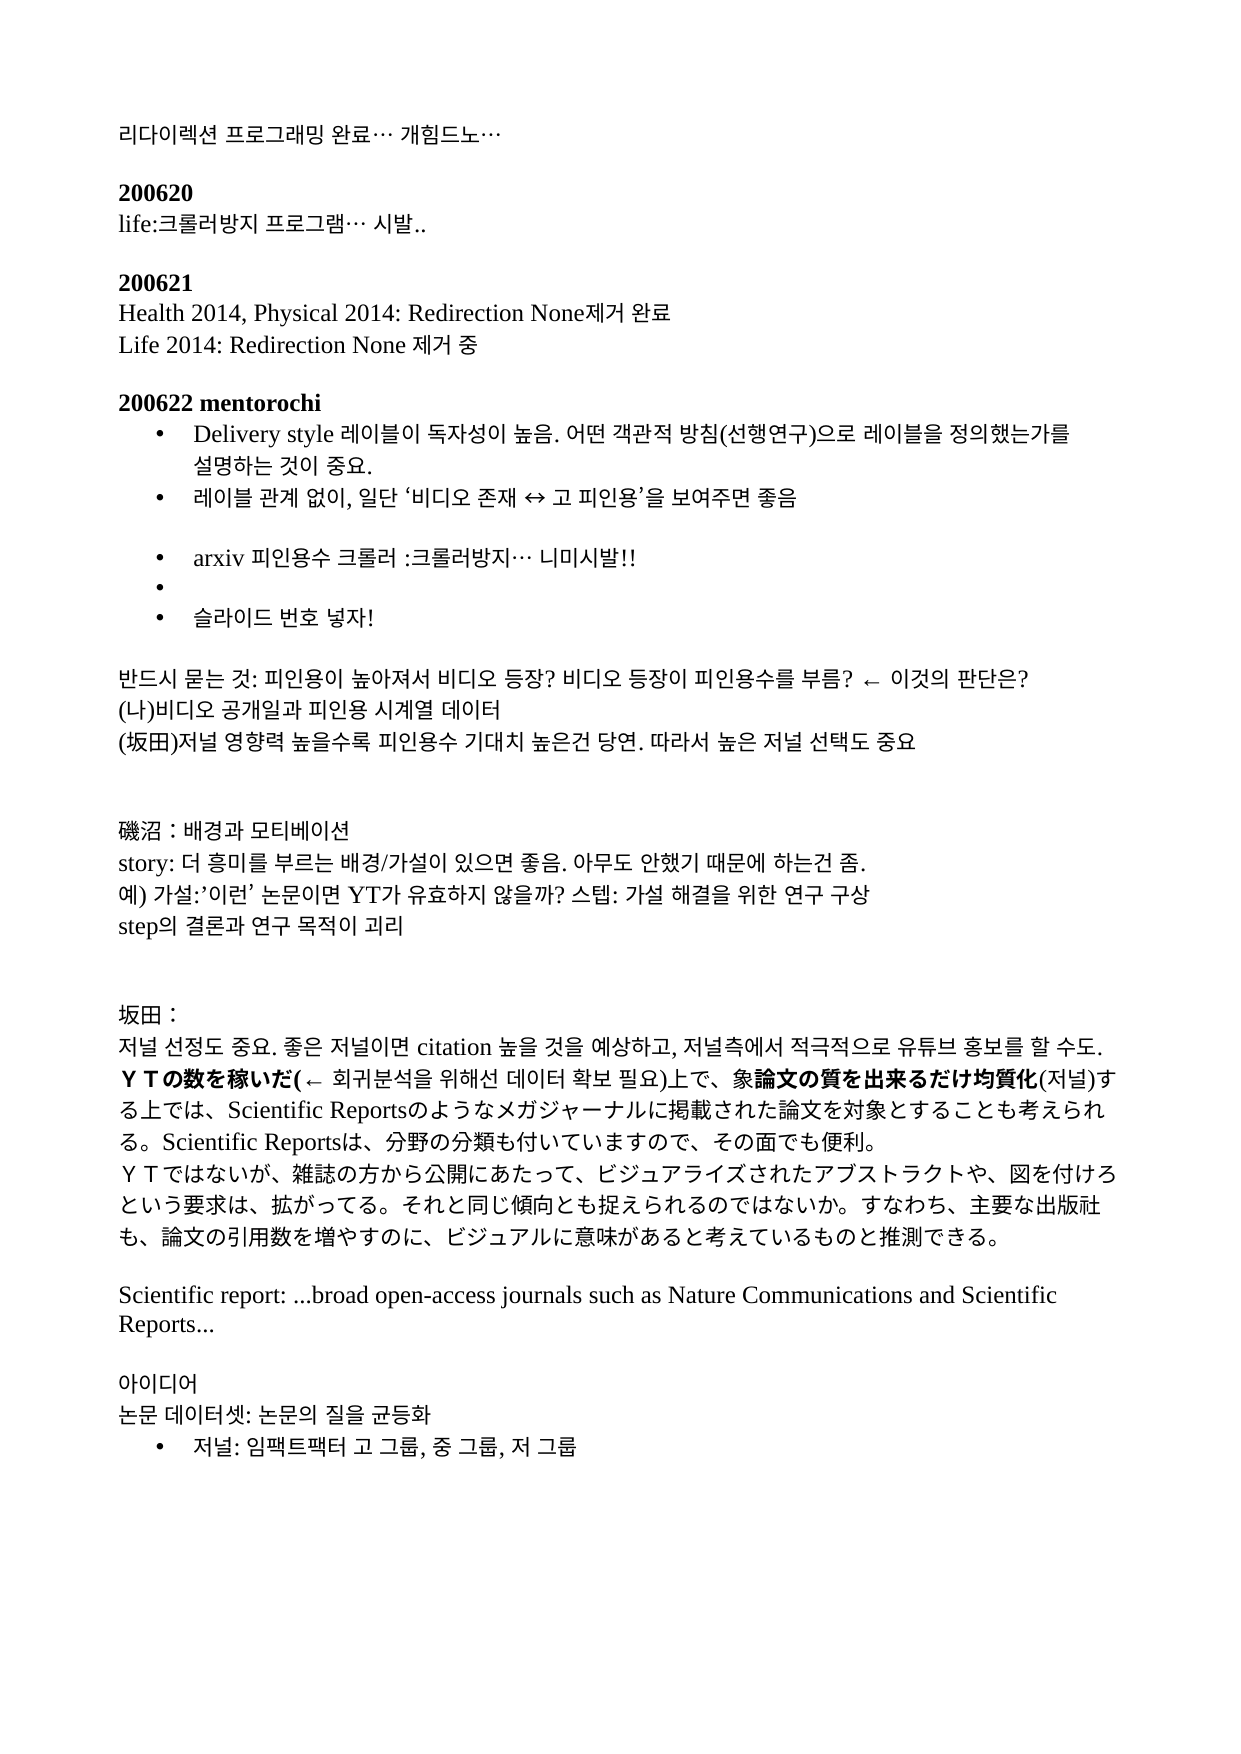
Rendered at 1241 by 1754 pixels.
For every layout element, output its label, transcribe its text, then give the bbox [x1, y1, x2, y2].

list 슬라이드 번호 넣자! [156, 601, 1122, 633]
text 200620 [118, 178, 1122, 207]
list 레이블 관계 없이, 일단 ‘비디오 존재 ↔ 고 피인용’을 보여주면 좋음 [156, 481, 1122, 512]
text Life 2014: Redirection None 제거 중 [118, 328, 1122, 360]
list Delivery style 레이블이 독자성이 높음. 어떤 객관적 방침(선행연구)으로 레이블을 정의했는가를 설명하는 것이 중요. [156, 417, 1122, 481]
text 坂田： [118, 998, 1122, 1030]
text 리다이렉션 프로그래밍 완료… 개힘드노… [118, 118, 1122, 150]
text 아이디어 [118, 1367, 1122, 1398]
text 200622 mentorochi [118, 388, 1122, 417]
text ＹＴではないが、雑誌の方から公開にあたって、ビジュアライズされたアブストラクトや、図を付けろという要求は、拡がってる。それと同じ傾向とも捉えられるのではないか。すなわち、主要な出版社も、論文の引用数を増やすのに、ビジュアルに意味があると考えているものと推測できる。 [118, 1157, 1122, 1252]
text life:크롤러방지 프로그램… 시발.. [118, 207, 1122, 239]
list arxiv 피인용수 크롤러 :크롤러방지… 니미시발!! [156, 541, 1122, 573]
text story: 더 흥미를 부르는 배경/가설이 있으면 좋음. 아무도 안했기 때문에 하는건 좀. [118, 846, 1122, 878]
text Health 2014, Physical 2014: Redirection None제거 완료 [118, 296, 1122, 328]
list 저널: 임팩트팩터 고 그룹, 중 그룹, 저 그룹 [156, 1430, 1122, 1462]
text ＹＴの数を稼いだ(← 회귀분석을 위해선 데이터 확보 필요)上で、象論文の質を出来るだけ均質化(저널)する上では、Scientific Reportsのようなメガジャーナルに掲載された論文を対象とすることも考えられる。Scientific Reportsは、分野の分類も付いていますので、その面でも便利。 [118, 1062, 1122, 1157]
text 반드시 묻는 것: 피인용이 높아져서 비디오 등장? 비디오 등장이 피인용수를 부름? ← 이것의 판단은? [118, 662, 1122, 693]
text step의 결론과 연구 목적이 괴리 [118, 909, 1122, 941]
text (坂田)저널 영향력 높을수록 피인용수 기대치 높은건 당연. 따라서 높은 저널 선택도 중요 [118, 725, 1122, 757]
text Scientific report: ...broad open-access journals such as Nature Communications and Scientific Reports... [118, 1281, 1122, 1338]
text (나)비디오 공개일과 피인용 시계열 데이터 [118, 693, 1122, 725]
text 예) 가설:’이런’ 논문이면 YT가 유효하지 않을까? 스텝: 가설 해결을 위한 연구 구상 [118, 878, 1122, 909]
text 200621 [118, 268, 1122, 296]
text 논문 데이터셋: 논문의 질을 균등화 [118, 1398, 1122, 1430]
text 磯沼：배경과 모티베이션 [118, 814, 1122, 846]
text 저널 선정도 중요. 좋은 저널이면 citation 높을 것을 예상하고, 저널측에서 적극적으로 유튜브 홍보를 할 수도. [118, 1030, 1122, 1062]
